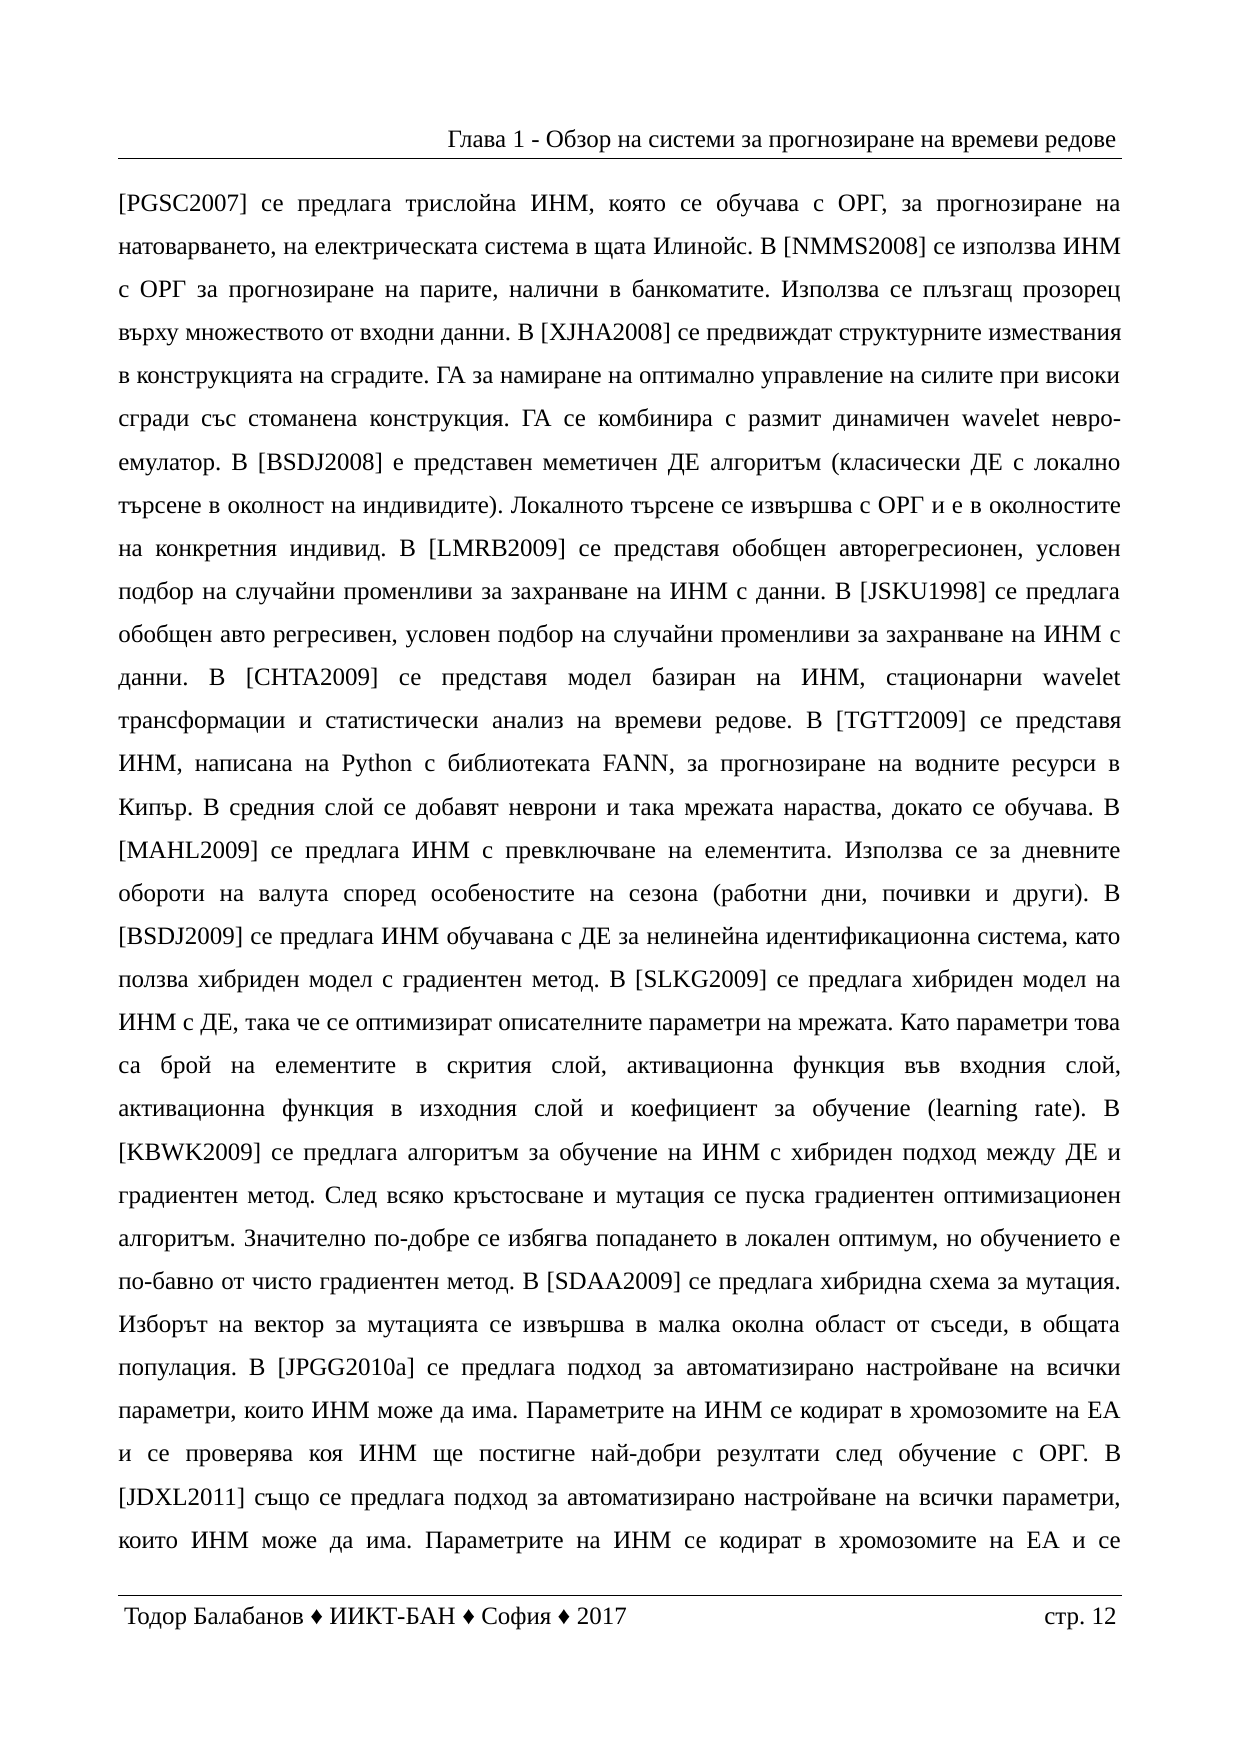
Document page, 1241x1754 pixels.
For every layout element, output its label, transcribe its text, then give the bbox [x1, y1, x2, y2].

text [PGSC2007] се предлага трислойна ИНМ, която се обучава с ОРГ, за прогнозиране на натоварването, на електрическата система в щата Илинойс. В [NMMS2008] се използва ИНМ с ОРГ за прогнозиране на парите, налични в банкоматите. Използва се плъзгащ прозорец върху множеството от входни данни. В [XJHA2008] се предвиждат структурните измествания в конструкцията на сградите. ГА за намиране на оптимално управление на силите при високи сгради със стоманена конструкция. ГА се комбинира с размит динамичен wavelet невро-емулатор. В [BSDJ2008] е представен меметичен ДЕ алгоритъм (класически ДЕ с локално търсене в околност на индивидите). Локалното търсене се извършва с ОРГ и е в околностите на конкретния индивид. В [LMRB2009] се представя обобщен авторегресионен, условен подбор на случайни променливи за захранване на ИНМ с данни. В [JSKU1998] се предлага обобщен авто регресивен, условен подбор на случайни променливи за захранване на ИНМ с данни. В [CHTA2009] се представя модел базиран на ИНМ, стационарни wavelet трансформации и статистически анализ на времеви редове. В [TGTT2009] се представя ИНМ, написана на Python с библиотеката FANN, за прогнозиране на водните ресурси в Кипър. В средния слой се добавят неврони и така мрежата нараства, докато се обучава. В [MAHL2009] се предлага ИНМ с превключване на елементита. Използва се за дневните обороти на валута според особеностите на сезона (работни дни, почивки и други). В [BSDJ2009] се предлага ИНМ обучавана с ДЕ за нелинейна идентификационна система, като ползва хибриден модел с градиентен метод. В [SLKG2009] се предлага хибриден модел на ИНМ с ДЕ, така че се оптимизират описателните параметри на мрежата. Като параметри това са брой на елементите в скрития слой, активационна функция във входния слой, активационна функция в изходния слой и коефициент за обучение (learning rate). В [KBWK2009] се предлага алгоритъм за обучение на ИНМ с хибриден подход между ДЕ и градиентен метод. След всяко кръстосване и мутация се пуска градиентен оптимизационен алгоритъм. Значително по-добре се избягва попадането в локален оптимум, но обучението е по-бавно от чисто градиентен метод. В [SDAA2009] се предлага хибридна схема за мутация. Изборът на вектор за мутацията се извършва в малка околна област от съседи, в общата популация. В [JPGG2010a] се предлага подход за автоматизирано настройване на всички параметри, които ИНМ може да има. Параметрите на ИНМ се кодират в хромозомите на ЕА и се проверява коя ИНМ ще постигне най-добри резултати след обучение с ОРГ. В [JDXL2011] също се предлага подход за автоматизирано настройване на всички параметри, които ИНМ може да има. Параметрите на ИНМ се кодират в хромозомите на ЕА и се [118, 188, 1122, 1553]
